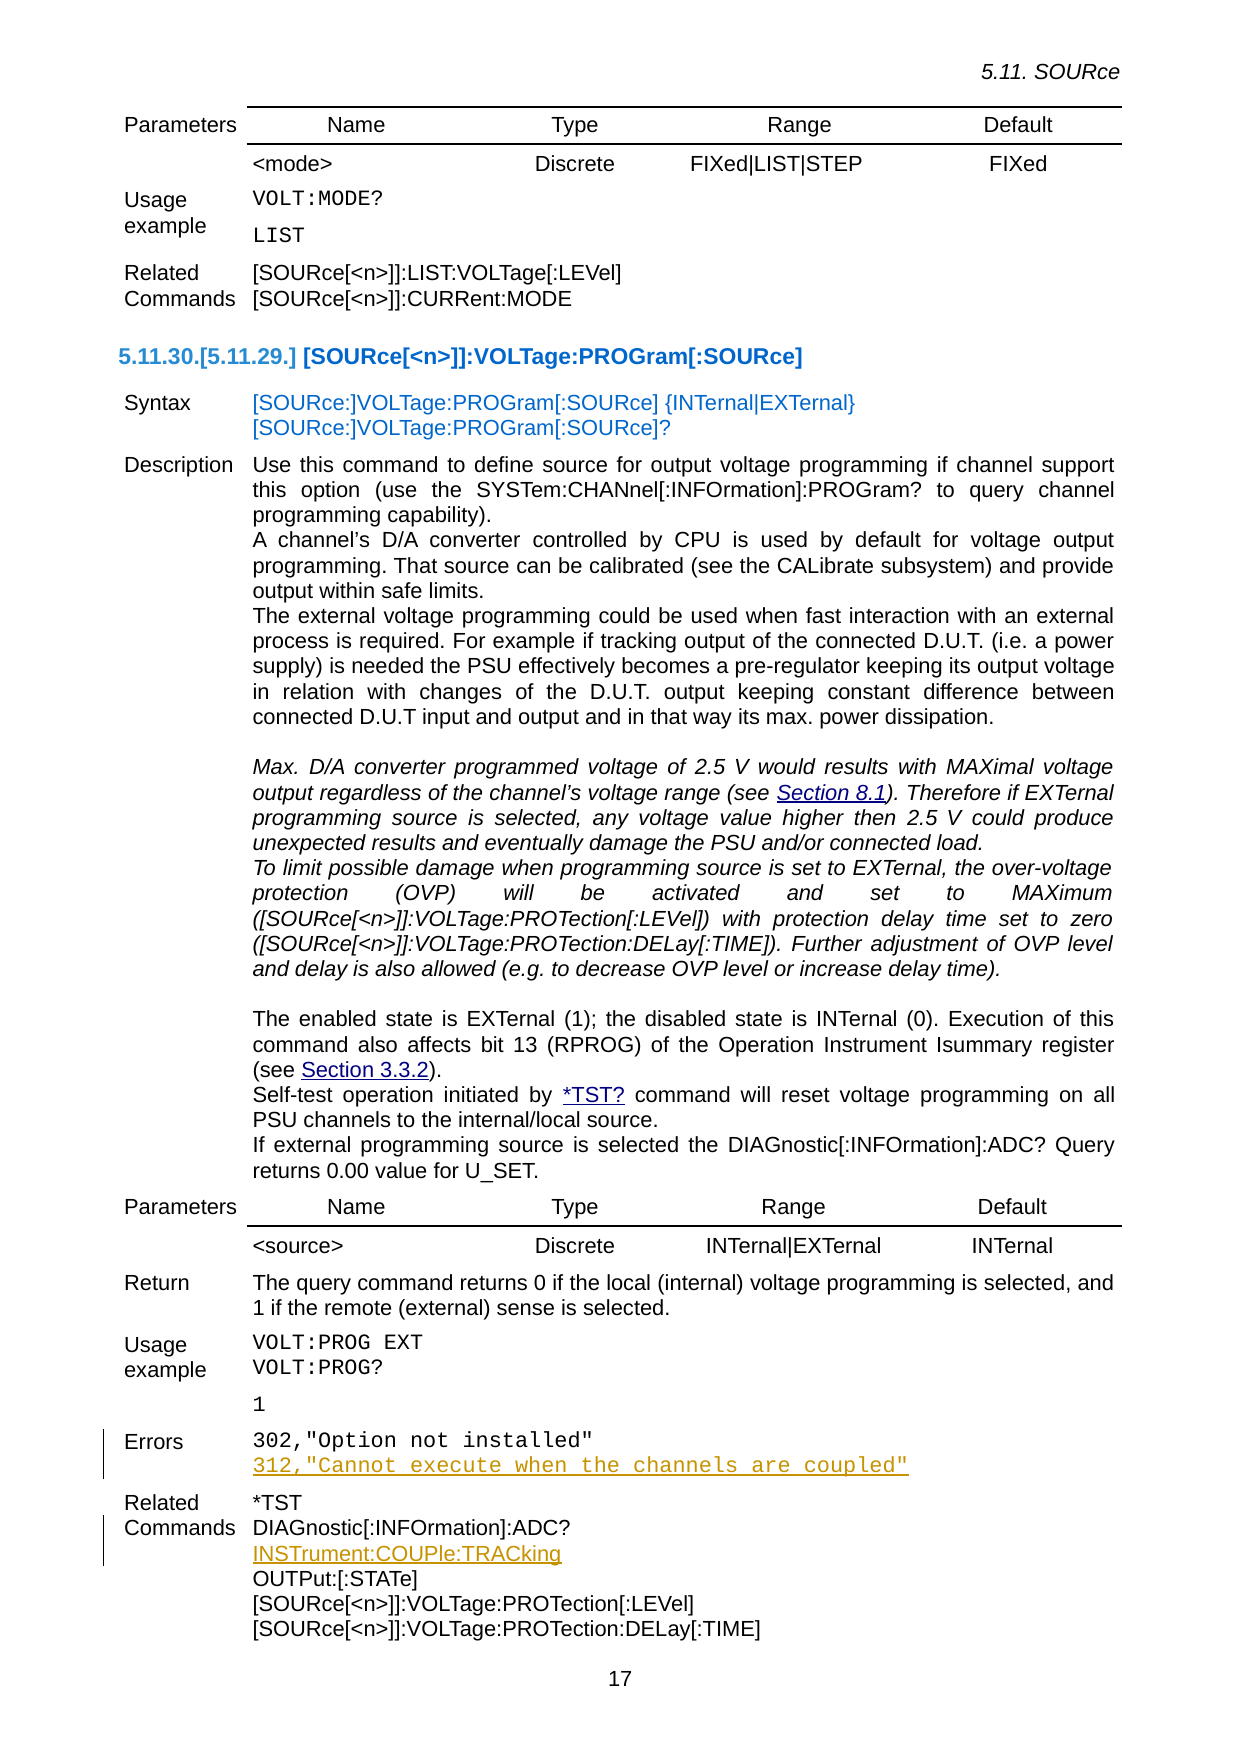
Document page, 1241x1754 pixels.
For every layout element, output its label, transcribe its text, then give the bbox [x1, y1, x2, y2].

table_cell Errors [118, 1423, 247, 1484]
table_cell Usage example [118, 182, 247, 254]
subtitle [SOURce[<n>]]:VOLTage:PROGram[:SOURce] [118, 343, 1122, 369]
table_cell FIXed [914, 145, 1122, 182]
table_cell Return [118, 1264, 247, 1326]
table_cell Parameters [118, 106, 247, 182]
table_cell Range [684, 108, 914, 143]
table_cell The query command returns 0 if the local (internal) voltage programming is selected, and 1 if the remote (external) sense is selected. [247, 1264, 1122, 1326]
table_cell INTernal|EXTernal [684, 1227, 903, 1264]
table_cell *TST DIAGnostic[:INFOrmation]:ADC? INSTrument:COUPle:TRACking OUTPut:[:STATe] [SOURce[<n>]]:VOLTage:PROTection[:LEVel] [SOURce[<n>]]:VOLTage:PROTection:DELay[:TIME] [247, 1484, 1122, 1647]
table_cell Default [903, 1189, 1122, 1225]
table_cell FIXed|LIST|STEP [684, 145, 914, 182]
table_cell Name [247, 108, 465, 143]
table_header Syntax [118, 384, 247, 446]
table_header [SOURce:]VOLTage:PROGram[:SOURce] {INTernal|EXTernal} [SOURce:]VOLTage:PROGram[:SOURce]? [247, 384, 1122, 446]
table_cell Default [914, 108, 1122, 143]
table_cell INTernal [903, 1227, 1122, 1264]
table_cell Related Commands [118, 1484, 247, 1647]
table_cell Discrete [465, 145, 684, 182]
table_cell Range [684, 1189, 903, 1225]
table_cell VOLT:PROG EXT VOLT:PROG? 1 [247, 1326, 1122, 1423]
table_cell Usage example [118, 1326, 247, 1423]
table_cell Description [118, 446, 247, 1188]
table_cell <source> [247, 1227, 465, 1264]
table_cell Type [465, 1189, 684, 1225]
table_cell Related Commands [118, 255, 247, 316]
table_cell Parameters [118, 1189, 247, 1264]
table_cell VOLT:MODE? LIST [247, 182, 1122, 254]
table_cell <mode> [247, 145, 465, 182]
table_cell 302,"Option not installed" 312,"Cannot execute when the channels are coupled" [247, 1423, 1122, 1484]
table_cell Use this command to define source for output voltage programming if channel support this option (use the SYSTem:CHANnel[:INFOrmation]:PROGram? to query channel programming capability). A channel’s D/A converter controlled by CPU is used by default for voltage output programming. That source can be calibrated (see the CALibrate subsystem) and provide output within safe limits. The external voltage programming could be used when fast interaction with an external process is required. For example if tracking output of the connected D.U.T. (i.e. a power supply) is needed the PSU effectively becomes a pre-regulator keeping its output voltage in relation with changes of the D.U.T. output keeping constant difference between connected D.U.T input and output and in that way its max. power dissipation. Max. D/A converter programmed voltage of 2.5 V would results with MAXimal voltage output regardless of the channel’s voltage range (see Section 8.1). Therefore if EXTernal programming source is selected, any voltage value higher then 2.5 V could produce unexpected results and eventually damage the PSU and/or connected load. To limit possible damage when programming source is set to EXTernal, the over-voltage protection (OVP) will be activated and set to MAXimum ([SOURce[<n>]]:VOLTage:PROTection[:LEVel]) with protection delay time set to zero ([SOURce[<n>]]:VOLTage:PROTection:DELay[:TIME]). Further adjustment of OVP level and delay is also allowed (e.g. to decrease OVP level or increase delay time). The enabled state is EXTernal (1); the disabled state is INTernal (0). Execution of this command also affects bit 13 (RPROG) of the Operation Instrument Isummary register (see Section 3.3.2). Self-test operation initiated by *TST? command will reset voltage programming on all PSU channels to the internal/local source. If external programming source is selected the DIAGnostic[:INFOrmation]:ADC? Query returns 0.00 value for U_SET. [247, 446, 1122, 1188]
table_cell Type [465, 108, 684, 143]
table_cell Discrete [465, 1227, 684, 1264]
table_cell [SOURce[<n>]]:LIST:VOLTage[:LEVel] [SOURce[<n>]]:CURRent:MODE [247, 255, 1122, 316]
table_cell Name [247, 1189, 465, 1225]
